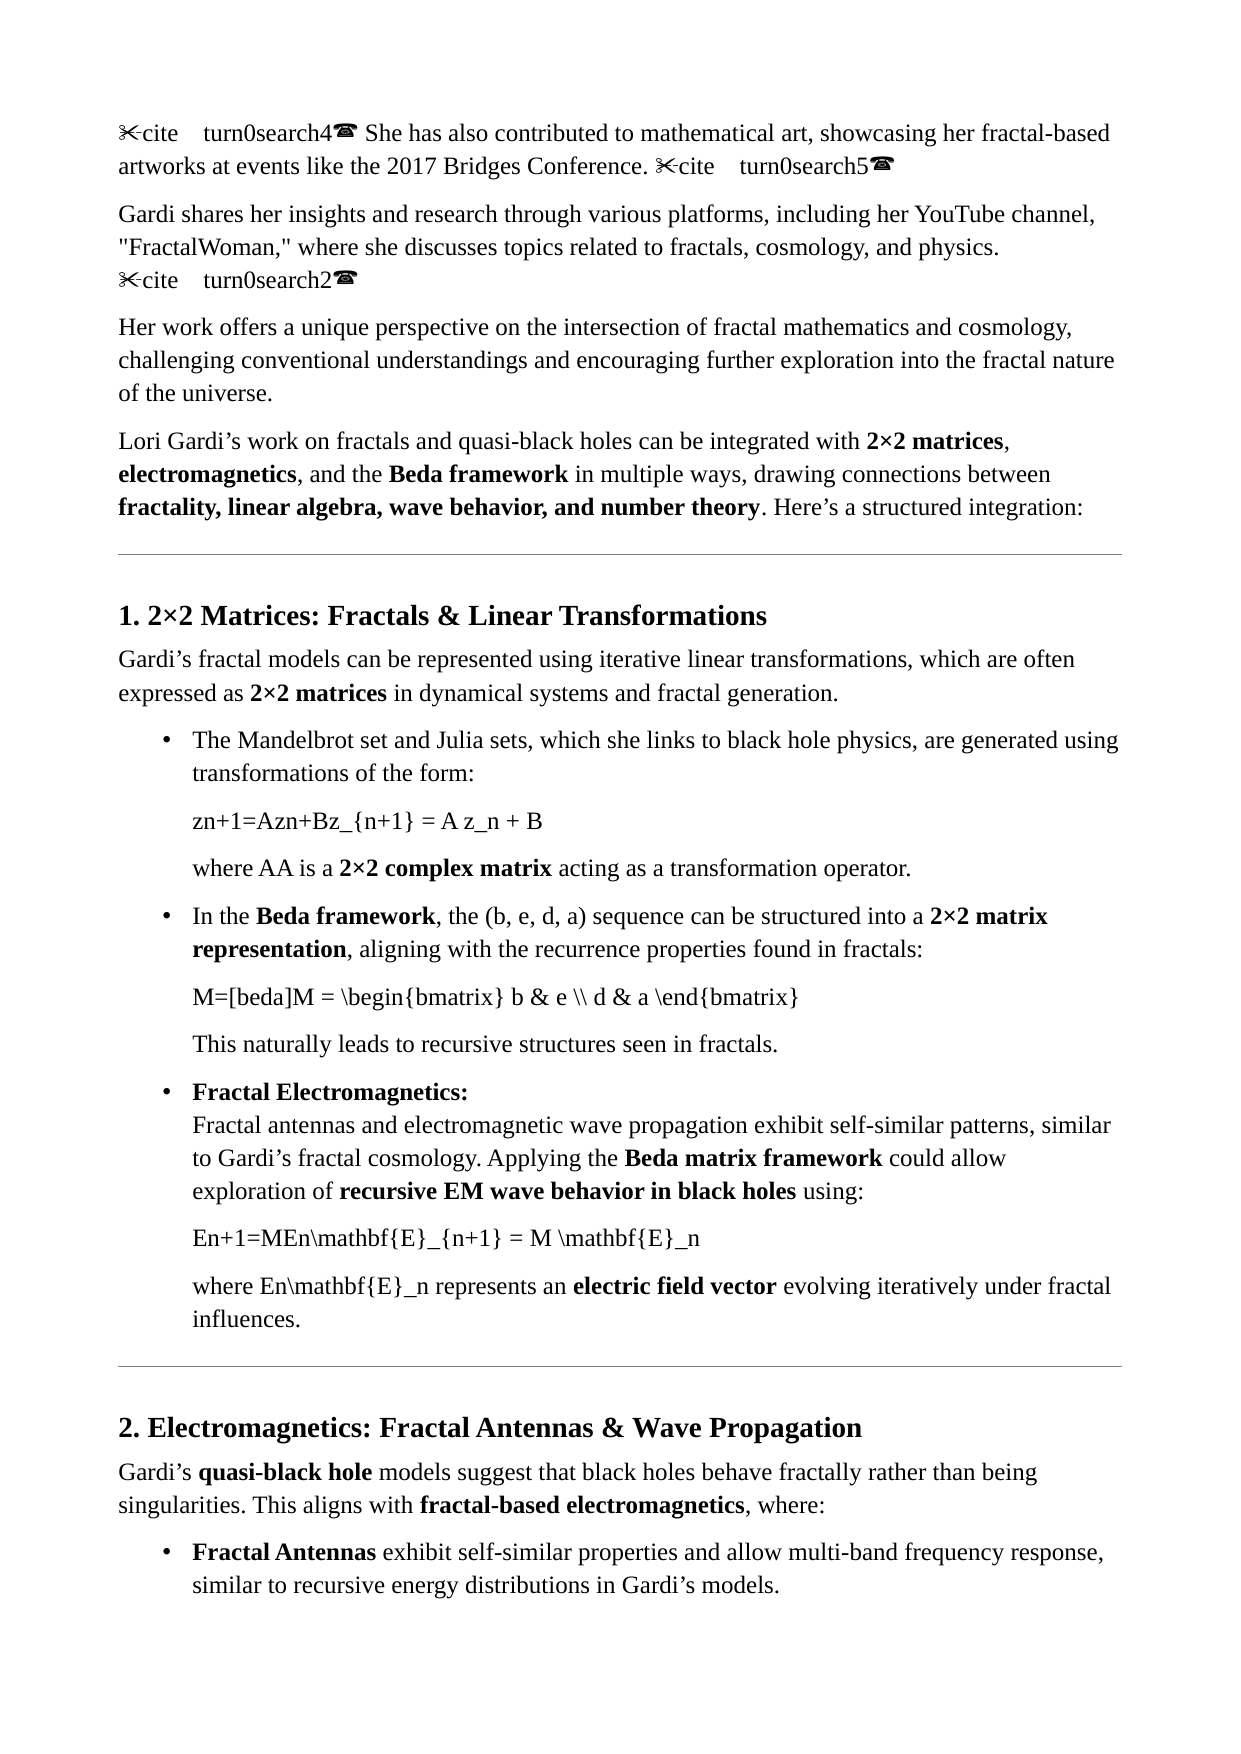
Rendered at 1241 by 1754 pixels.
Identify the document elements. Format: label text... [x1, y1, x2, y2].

text Gardi’s quasi-black hole models suggest that black holes behave fractally rather than being singularities. This aligns with fractal-based electromagnetics, where: [118, 1457, 1122, 1518]
text Her work offers a unique perspective on the intersection of fractal mathematics and cosmology, challenging conventional understandings and encouraging further exploration into the fractal nature of the universe. [118, 312, 1122, 407]
list In the Beda framework, the (b, e, d, a) sequence can be structured into a 2×2 matrix representation, aligning with the recurrence properties found in fractals: [162, 901, 1122, 963]
text Lori Gardi’s work on fractals and quasi-black holes can be integrated with 2×2 matrices, electromagnetics, and the Beda framework in multiple ways, drawing connections between fractality, linear algebra, wave behavior, and number theory. Here’s a structured integration: [118, 426, 1122, 521]
list Fractal Electromagnetics: Fractal antennas and electromagnetic wave propagation exhibit self-similar patterns, similar to Gardi’s fractal cosmology. Applying the Beda matrix framework could allow exploration of recursive EM wave behavior in black holes using: [162, 1077, 1122, 1205]
list zn+1=Azn+Bz_{n+1} = A z_n + B [162, 806, 1122, 834]
list M=[beda]M = \begin{bmatrix} b & e \\ d & a \end{bmatrix} [162, 982, 1122, 1010]
list Fractal Antennas exhibit self-similar properties and allow multi-band frequency response, similar to recursive energy distributions in Gardi’s models. [162, 1537, 1122, 1599]
list where En\mathbf{E}_n represents an electric field vector evolving iteratively under fractal influences. [162, 1271, 1122, 1333]
text citeturn0search4 She has also contributed to mathematical art, showcasing her fractal-based artworks at events like the 2017 Bridges Conference. citeturn0search5 [118, 118, 1122, 180]
text Gardi’s fractal models can be represented using iterative linear transformations, which are often expressed as 2×2 matrices in dynamical systems and fractal generation. [118, 644, 1122, 706]
list This naturally leads to recursive structures seen in fractals. [162, 1029, 1122, 1058]
list En+1=MEn\mathbf{E}_{n+1} = M \mathbf{E}_n [162, 1223, 1122, 1252]
list where AA is a 2×2 complex matrix acting as a transformation operator. [162, 853, 1122, 882]
subtitle 2. Electromagnetics: Fractal Antennas & Wave Propagation [118, 1411, 1122, 1444]
text Gardi shares her insights and research through various platforms, including her YouTube channel, "FractalWoman," where she discusses topics related to fractals, cosmology, and physics. citeturn0search2 [118, 199, 1122, 293]
list The Mandelbrot set and Julia sets, which she links to black hole physics, are generated using transformations of the form: [162, 725, 1122, 787]
subtitle 1. 2×2 Matrices: Fractals & Linear Transformations [118, 598, 1122, 632]
